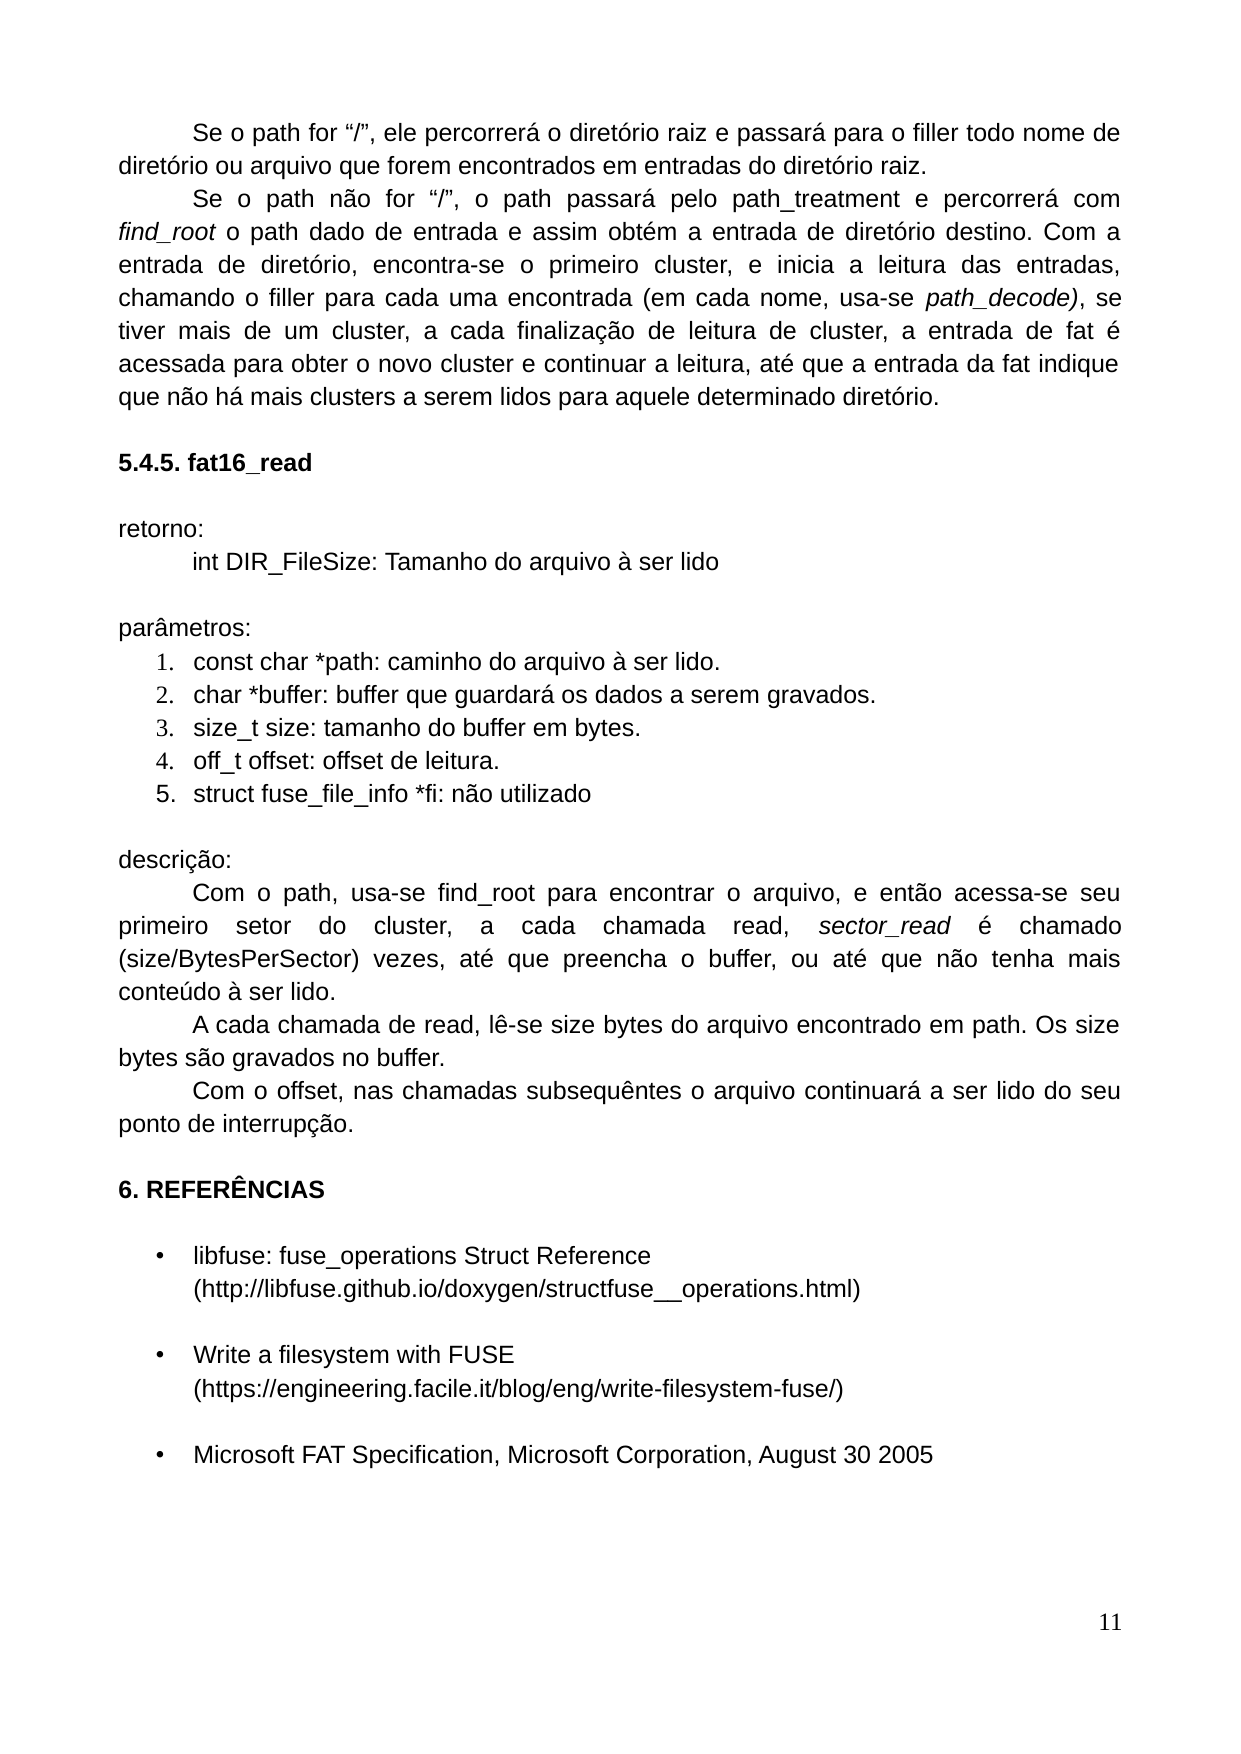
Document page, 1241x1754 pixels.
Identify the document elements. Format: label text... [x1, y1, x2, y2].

text descrição: [118, 845, 1122, 874]
text A cada chamada de read, lê-se size bytes do arquivo encontrado em path. Os size bytes são gravados no buffer. [118, 1010, 1122, 1072]
list const char *path: caminho do arquivo à ser lido. [156, 646, 1122, 675]
text Com o path, usa-se find_root para encontrar o arquivo, e então acessa-se seu primeiro setor do cluster, a cada chamada read, sector_read é chamado (size/BytesPerSector) vezes, até que preencha o buffer, ou até que não tenha mais conteúdo à ser lido. [118, 878, 1122, 1006]
list char *buffer: buffer que guardará os dados a serem gravados. [156, 679, 1122, 708]
text parâmetros: [118, 613, 1122, 642]
list off_t offset: offset de leitura. [156, 746, 1122, 775]
list struct fuse_file_info *fi: não utilizado [156, 779, 1122, 808]
text retorno: [118, 514, 1122, 543]
text 5.4.5. fat16_read [118, 448, 1122, 477]
list libfuse: fuse_operations Struct Reference [156, 1241, 1122, 1270]
list (http://libfuse.github.io/doxygen/structfuse__operations.html) [156, 1274, 1122, 1303]
list (https://engineering.facile.it/blog/eng/write-filesystem-fuse/) [156, 1373, 1122, 1402]
list Microsoft FAT Specification, Microsoft Corporation, August 30 2005 [156, 1439, 1122, 1468]
text Se o path for “/”, ele percorrerá o diretório raiz e passará para o filler todo nome de diretório ou arquivo que forem encontrados em entradas do diretório raiz. [118, 118, 1122, 180]
text int DIR_FileSize: Tamanho do arquivo à ser lido [118, 547, 1122, 576]
list Write a filesystem with FUSE [156, 1340, 1122, 1369]
list size_t size: tamanho do buffer em bytes. [156, 713, 1122, 742]
text Se o path não for “/”, o path passará pelo path_treatment e percorrerá com find_root o path dado de entrada e assim obtém a entrada de diretório destino. Com a entrada de diretório, encontra-se o primeiro cluster, e inicia a leitura das entradas, chamando o filler para cada uma encontrada (em cada nome, usa-se path_decode), se tiver mais de um cluster, a cada finalização de leitura de cluster, a entrada de fat é acessada para obter o novo cluster e continuar a leitura, até que a entrada da fat indique que não há mais clusters a serem lidos para aquele determinado diretório. [118, 184, 1122, 411]
text Com o offset, nas chamadas subsequêntes o arquivo continuará a ser lido do seu ponto de interrupção. [118, 1076, 1122, 1138]
text 6. REFERÊNCIAS [118, 1175, 1122, 1204]
